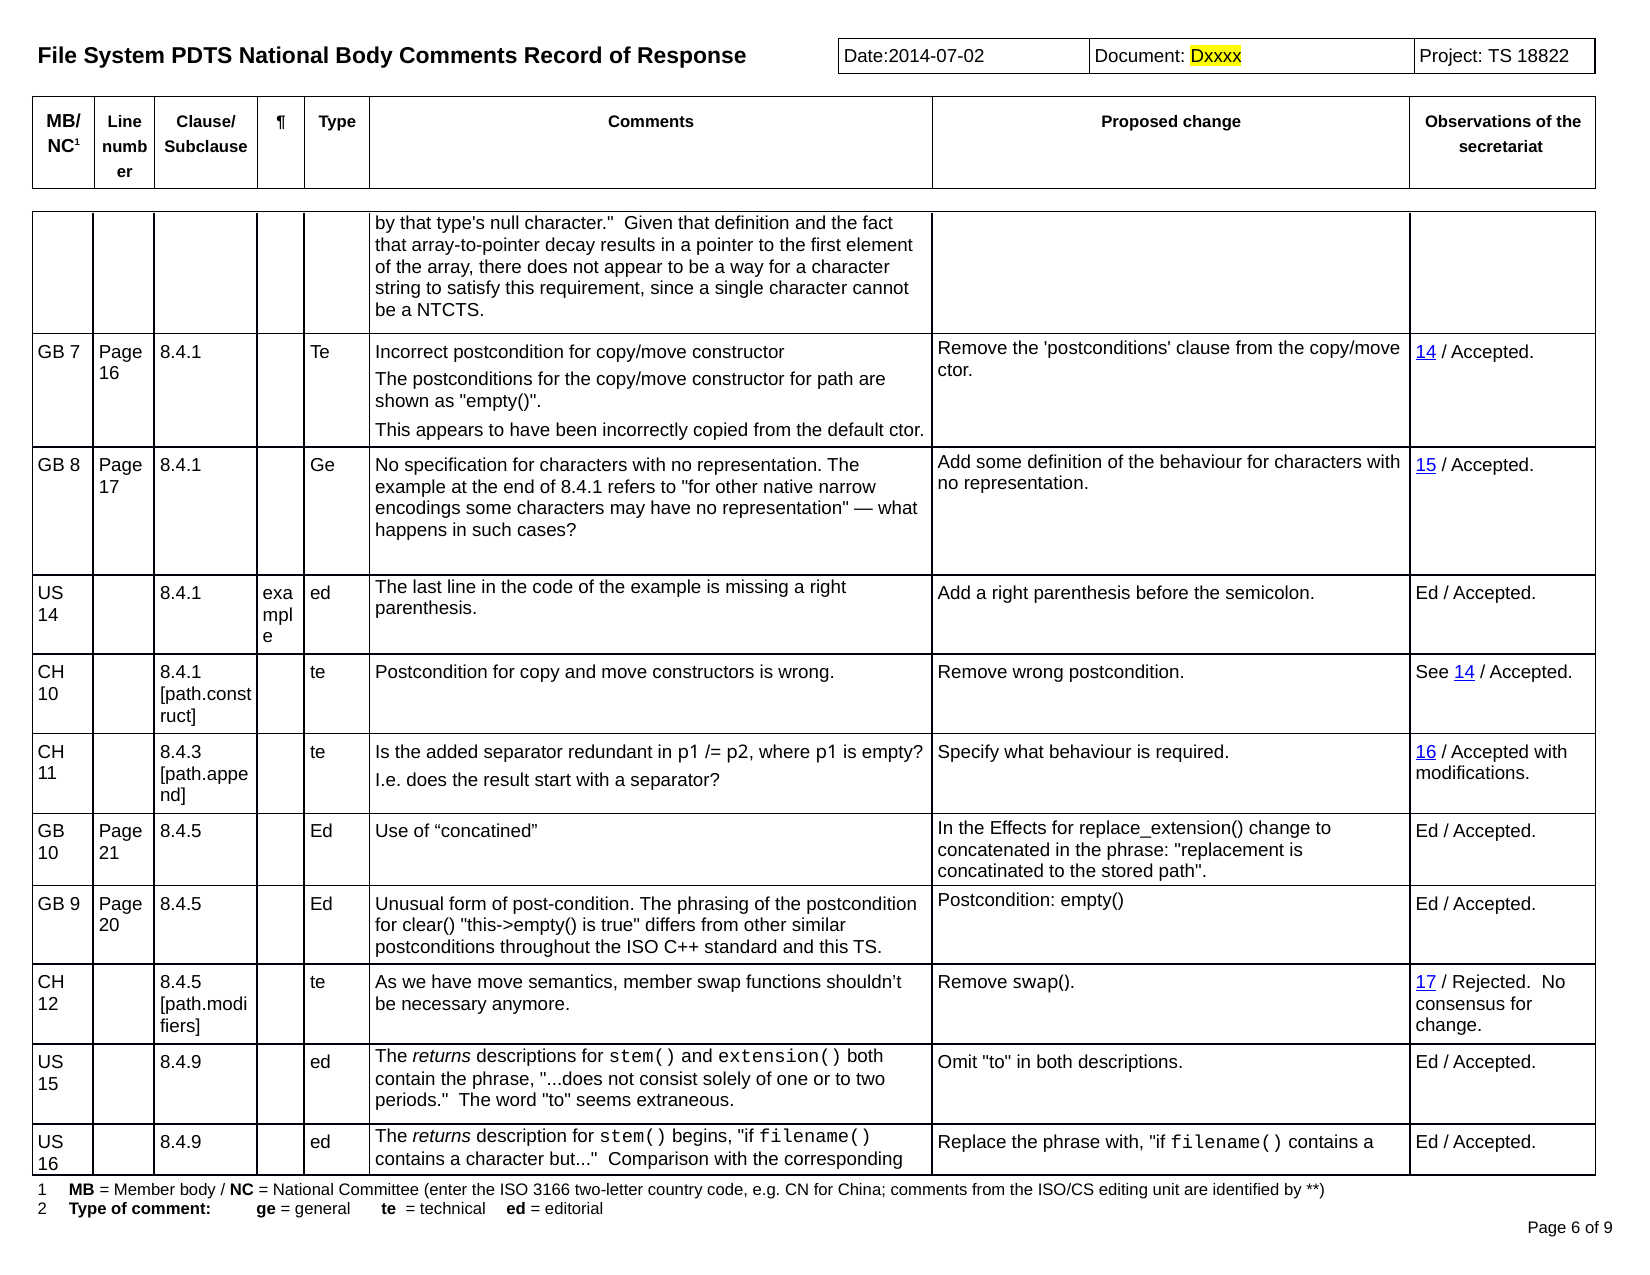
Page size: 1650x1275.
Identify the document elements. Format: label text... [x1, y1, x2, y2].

table_cell Specify what behaviour is required. [933, 734, 1409, 812]
table_cell Te [305, 334, 369, 446]
table_cell 8.4.1 [155, 334, 256, 446]
table_cell [258, 448, 303, 574]
table_cell ed [305, 1125, 369, 1174]
table_cell 8.4.3 [path.append] [155, 734, 256, 812]
table_cell Ed / Accepted. [1411, 1045, 1595, 1123]
table_cell As we have move semantics, member swap functions shouldn’t be necessary anymore. [370, 965, 931, 1043]
table_cell Ge [305, 448, 369, 574]
table_cell [933, 212, 1410, 333]
table_cell example [258, 576, 303, 653]
table_cell GB 9 [33, 886, 92, 963]
table_cell 8.4.9 [155, 1045, 256, 1123]
table_cell [94, 655, 153, 733]
table_cell Omit "to" in both descriptions. [933, 1045, 1409, 1123]
table_cell Ed / Accepted. [1411, 814, 1595, 884]
table_cell See 14 / Accepted. [1411, 655, 1595, 733]
table_cell by that type's null character." Given that definition and the fact that array-to-pointer decay results in a pointer to the first element of the array, there does not appear to be a way for a character string to satisfy this requirement, since a single character cannot be a NTCTS. [370, 212, 932, 333]
table_cell No specification for characters with no representation. The example at the end of 8.4.1 refers to "for other native narrow encodings some characters may have no representation" — what happens in such cases? [370, 448, 931, 574]
table_cell 17 / Rejected. No consensus for change. [1411, 965, 1595, 1043]
table_cell [33, 212, 93, 333]
table_cell Postcondition for copy and move constructors is wrong. [370, 655, 931, 733]
table_cell The last line in the code of the example is missing a right parenthesis. [370, 576, 931, 653]
table_cell [1411, 212, 1595, 333]
table_cell [305, 212, 369, 333]
table_cell [94, 576, 153, 653]
table_cell Unusual form of post-condition. The phrasing of the postcondition for clear() "this->empty() is true" differs from other similar postconditions throughout the ISO C++ standard and this TS. [370, 886, 931, 963]
table_cell [258, 965, 303, 1043]
table_cell [94, 212, 154, 333]
table_cell Is the added separator redundant in p1 /= p2, where p1 is empty? I.e. does the result start with a separator? [370, 734, 931, 812]
table_cell Postcondition: empty() [933, 886, 1409, 963]
table_cell 15 / Accepted. [1411, 448, 1595, 574]
table_cell 8.4.5 [155, 886, 256, 963]
table_cell CH 10 [33, 655, 92, 733]
table_cell Ed / Accepted. [1411, 576, 1595, 653]
table_cell CH 12 [33, 965, 92, 1043]
table_cell [258, 334, 303, 446]
table_cell 14 / Accepted. [1411, 334, 1595, 446]
table_cell Ed / Accepted. [1411, 886, 1595, 963]
table_cell [94, 734, 153, 812]
table_cell Add a right parenthesis before the semicolon. [933, 576, 1409, 653]
table_cell 8.4.9 [155, 1125, 256, 1174]
table_cell The returns description for stem() begins, "if filename() contains a character but..." Comparison with the corresponding [370, 1125, 931, 1174]
table_cell Add some definition of the behaviour for characters with no representation. [933, 448, 1409, 574]
table_cell Page 21 [94, 814, 153, 884]
table_cell US 14 [33, 576, 92, 653]
table_cell [155, 212, 257, 333]
table_cell Replace the phrase with, "if filename() contains a [933, 1125, 1409, 1174]
table_cell Remove swap(). [933, 965, 1409, 1043]
table_cell GB 7 [33, 334, 92, 446]
table_cell In the Effects for replace_extension() change to concatenated in the phrase: "replacement is concatinated to the stored path". [933, 814, 1409, 884]
table_cell Page 17 [94, 448, 153, 574]
table_cell Ed [305, 886, 369, 963]
table_cell Page 16 [94, 334, 153, 446]
table_cell ed [305, 1045, 369, 1123]
table_cell [258, 212, 304, 333]
table_cell 8.4.1 [155, 448, 256, 574]
table_cell CH 11 [33, 734, 92, 812]
table_cell te [305, 965, 369, 1043]
table_cell Remove the 'postconditions' clause from the copy/move ctor. [933, 334, 1409, 446]
table_cell [94, 1125, 153, 1174]
table_cell [258, 1045, 303, 1123]
table_cell Incorrect postcondition for copy/move constructor The postconditions for the copy/move constructor for path are shown as "empty()". This appears to have been incorrectly copied from the default ctor. [370, 334, 931, 446]
table_cell 8.4.1 [path.construct] [155, 655, 256, 733]
table_cell Ed [305, 814, 369, 884]
table_cell ed [305, 576, 369, 653]
table_cell te [305, 655, 369, 733]
table_cell The returns descriptions for stem() and extension() both contain the phrase, "...does not consist solely of one or to two periods." The word "to" seems extraneous. [370, 1045, 931, 1123]
table_cell [94, 1045, 153, 1123]
table_cell [258, 814, 303, 884]
table_cell GB 10 [33, 814, 92, 884]
table_cell Page 20 [94, 886, 153, 963]
table_cell Ed / Accepted. [1411, 1125, 1595, 1174]
table_cell US 16 [33, 1125, 92, 1174]
table_cell te [305, 734, 369, 812]
table_cell Remove wrong postcondition. [933, 655, 1409, 733]
table_cell 8.4.5 [path.modifiers] [155, 965, 256, 1043]
table_cell 8.4.5 [155, 814, 256, 884]
table_cell 16 / Accepted with modifications. [1411, 734, 1595, 812]
table_cell 8.4.1 [155, 576, 256, 653]
table_cell [258, 655, 303, 733]
table_cell [258, 734, 303, 812]
table_cell Use of “concatined” [370, 814, 931, 884]
table_cell GB 8 [33, 448, 92, 574]
table_cell [94, 965, 153, 1043]
table_cell US 15 [33, 1045, 92, 1123]
table_cell [258, 886, 303, 963]
table_cell [258, 1125, 303, 1174]
